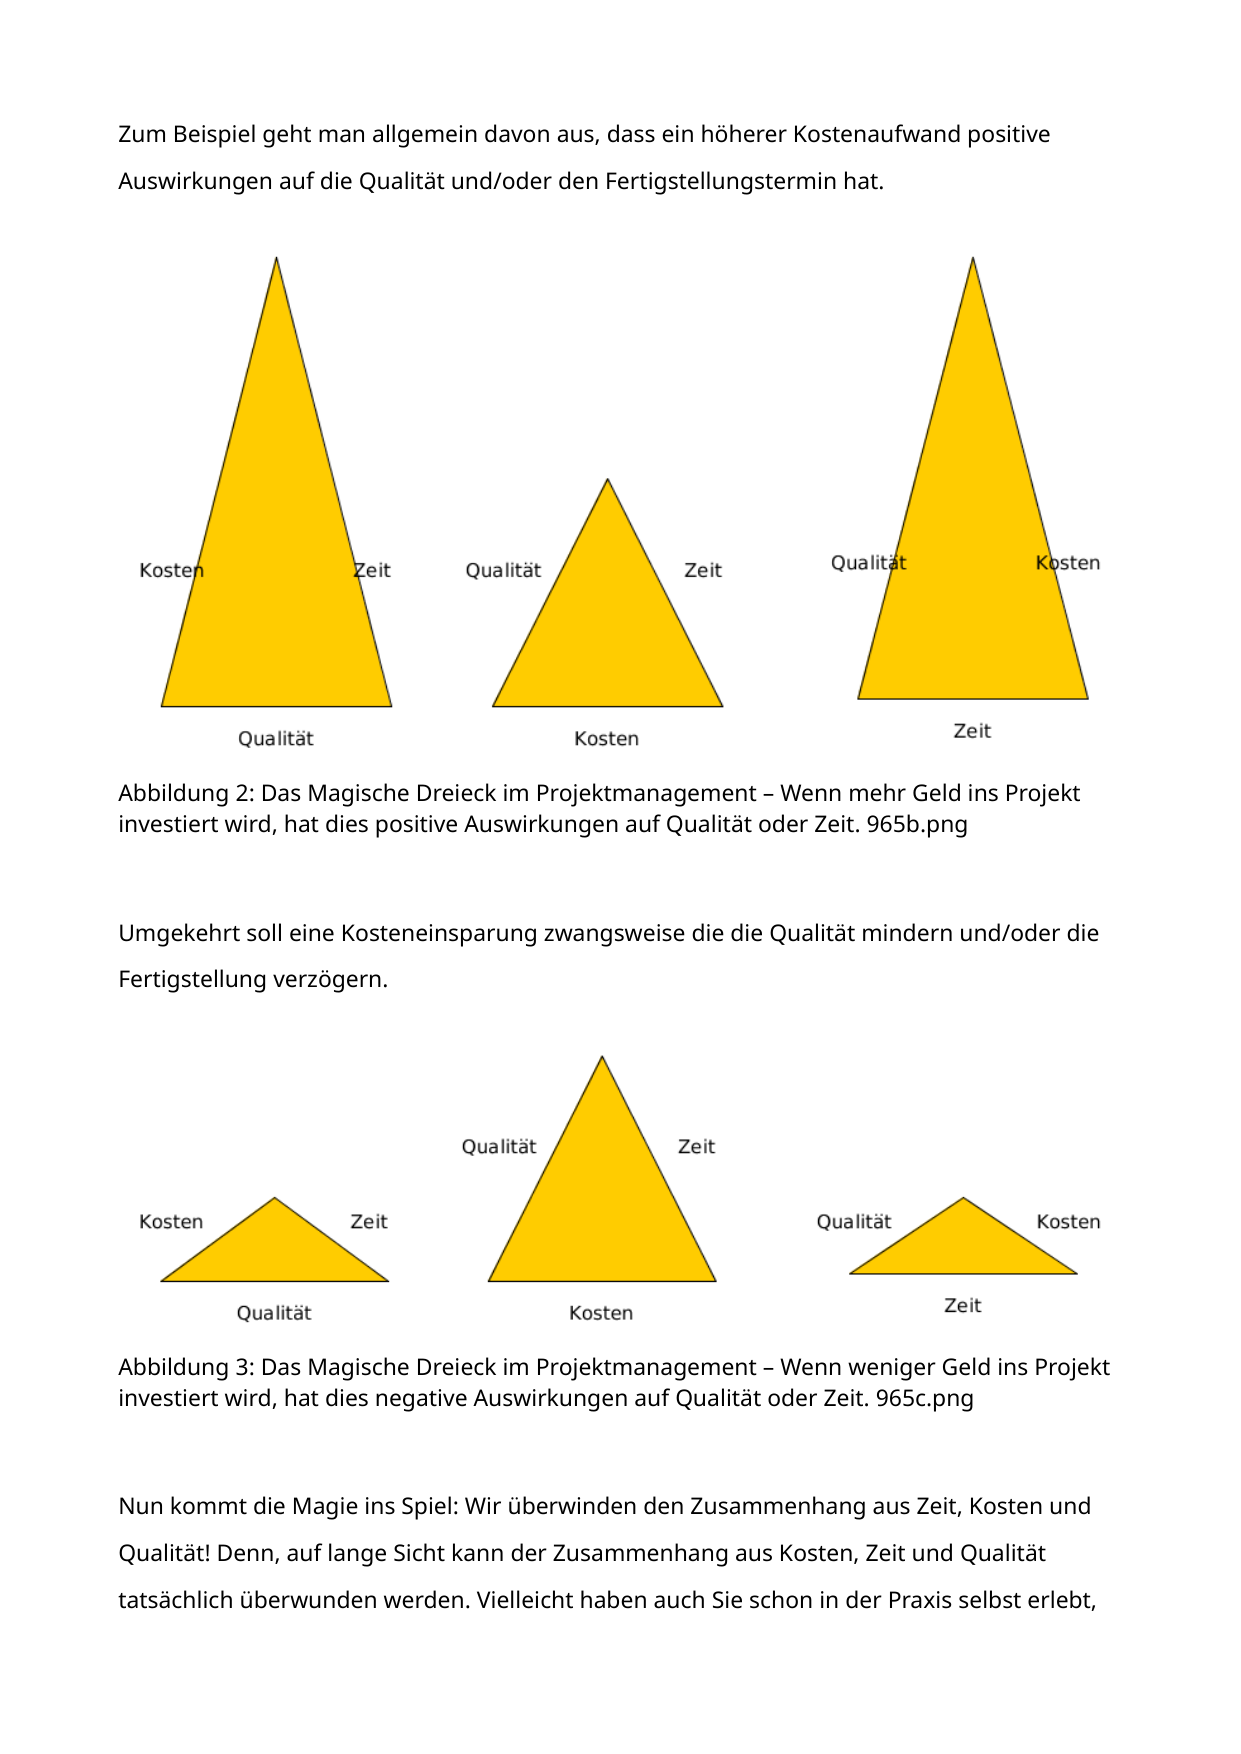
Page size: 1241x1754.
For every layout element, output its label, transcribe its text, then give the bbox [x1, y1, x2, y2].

text Abbildung 2: Das Magische Dreieck im Projektmanagement – Wenn mehr Geld ins Projekt investiert wird, hat dies positive Auswirkungen auf Qualität oder Zeit. 965b.png [118, 777, 1122, 839]
picture [118, 238, 1123, 777]
text Abbildung 3: Das Magische Dreieck im Projektmanagement – Wenn weniger Geld ins Projekt investiert wird, hat dies negative Auswirkungen auf Qualität oder Zeit. 965c.png [118, 1351, 1122, 1413]
text Nun kommt die Magie ins Spiel: Wir überwinden den Zusammenhang aus Zeit, Kosten und Qualität! Denn, auf lange Sicht kann der Zusammenhang aus Kosten, Zeit und Qualität tatsächlich überwunden werden. Vielleicht haben auch Sie schon in der Praxis selbst erlebt, [118, 1490, 1122, 1615]
text Umgekehrt soll eine Kosteneinsparung zwangsweise die die Qualität mindern und/oder die Fertigstellung verzögern. [118, 916, 1122, 994]
picture [118, 1037, 1123, 1351]
text Zum Beispiel geht man allgemein davon aus, dass ein höherer Kostenaufwand positive Auswirkungen auf die Qualität und/oder den Fertigstellungstermin hat. [118, 118, 1122, 196]
